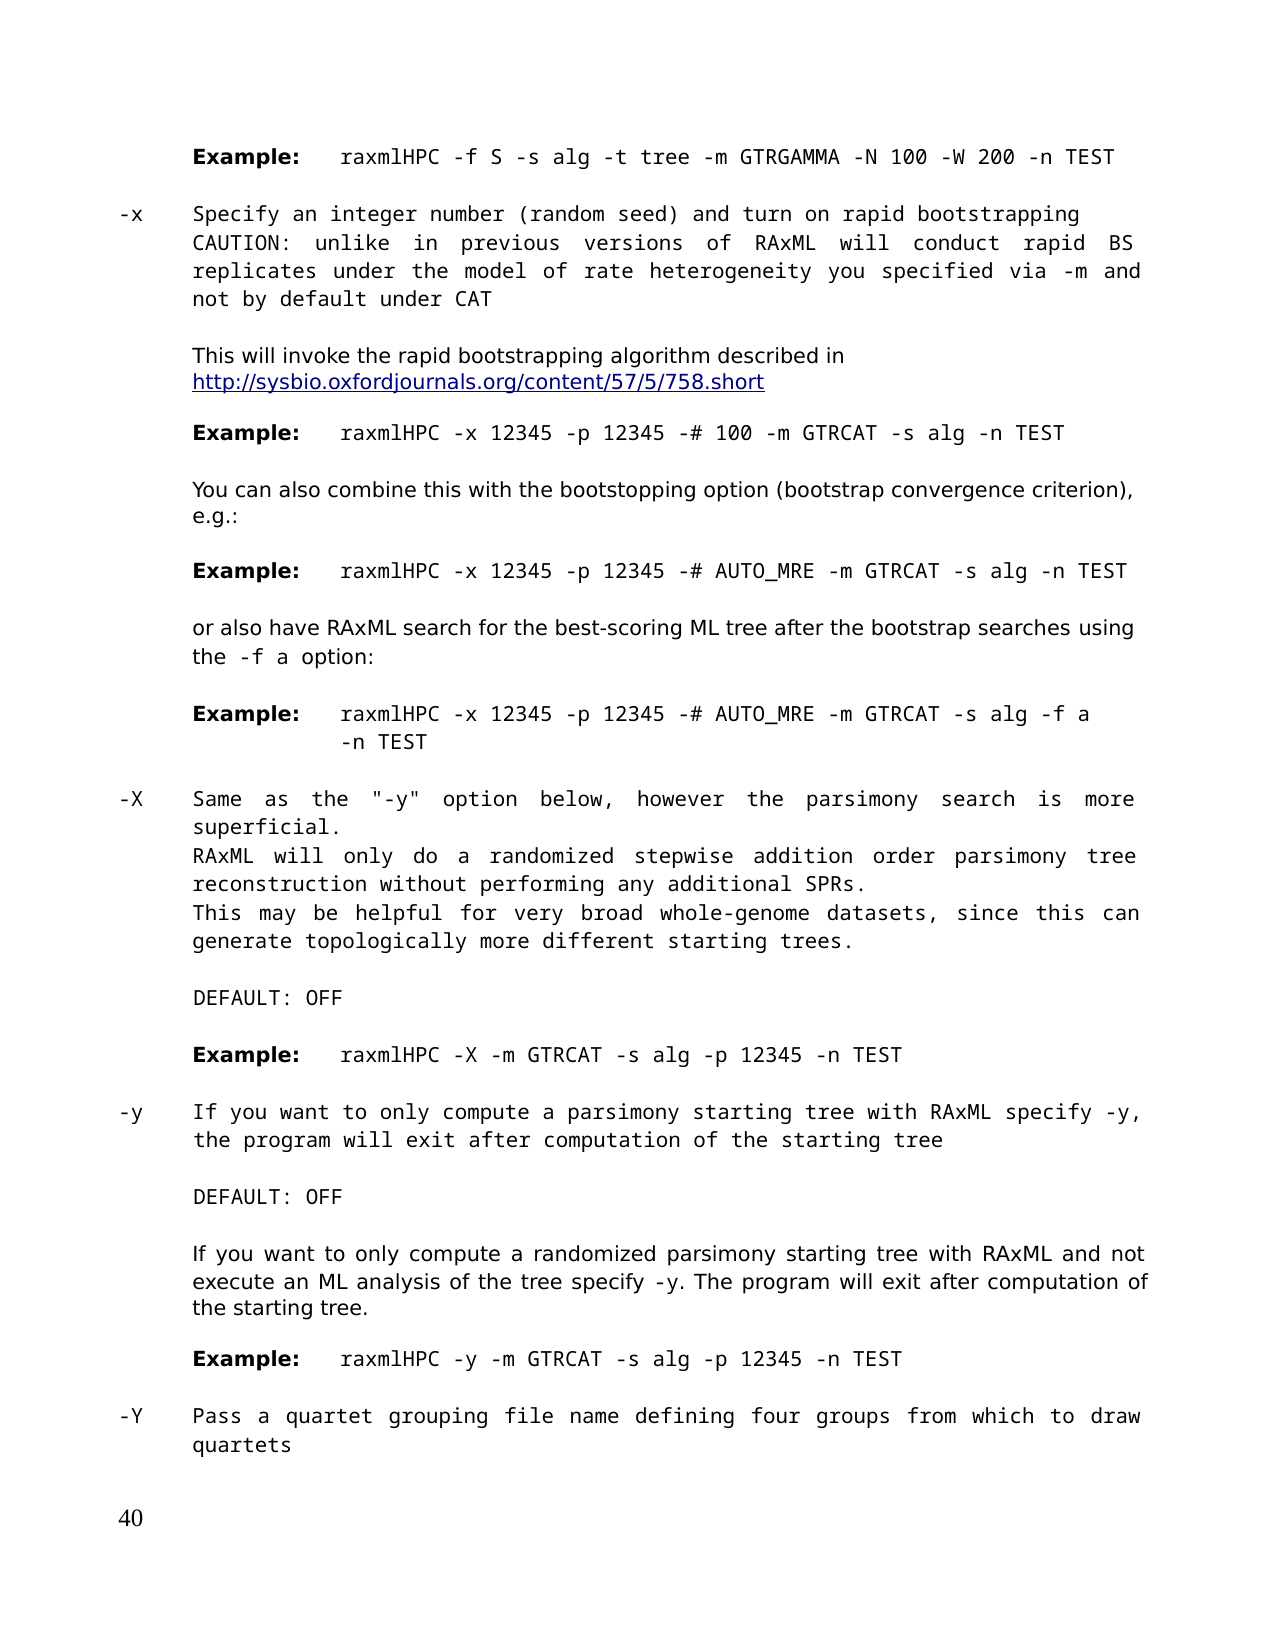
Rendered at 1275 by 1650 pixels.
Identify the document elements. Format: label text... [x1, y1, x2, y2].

text You can also combine this with the bootstopping option (bootstrap convergence criterion), e.g.: [118, 475, 1157, 528]
text -x Specify an integer number (random seed) and turn on rapid bootstrapping [118, 199, 1157, 228]
text or also have RAxML search for the best-scoring ML tree after the bootstrap searches using the -f a option: [118, 613, 1157, 670]
text RAxML will only do a randomized stepwise addition order parsimony tree reconstruction without performing any additional SPRs. [118, 841, 1157, 898]
text CAUTION: unlike in previous versions of RAxML will conduct rapid BS replicates under the model of rate heterogeneity you specified via -m and not by default under CAT [118, 228, 1157, 313]
text Example: raxmlHPC -y -m GTRCAT -s alg -p 12345 -n TEST [118, 1344, 1157, 1373]
text DEFAULT: OFF [118, 983, 1157, 1011]
text Example: raxmlHPC -f S -s alg -t tree -m GTRGAMMA -N 100 -W 200 -n TEST [118, 142, 1157, 171]
text If you want to only compute a randomized parsimony starting tree with RAxML and not execute an ML analysis of the tree specify -y. The program will exit after computation of the starting tree. [118, 1239, 1157, 1320]
text -n TEST [118, 727, 1157, 756]
text -X Same as the "-y" option below, however the parsimony search is more superficial. [118, 784, 1157, 841]
text http://sysbio.oxfordjournals.org/content/57/5/758.short [118, 370, 1157, 394]
text Example: raxmlHPC -x 12345 -p 12345 -# 100 -m GTRCAT -s alg -n TEST [118, 418, 1157, 447]
text -y If you want to only compute a parsimony starting tree with RAxML specify -y, [118, 1097, 1157, 1125]
text the program will exit after computation of the starting tree [118, 1125, 1157, 1154]
text This will invoke the rapid bootstrapping algorithm described in [118, 341, 1157, 370]
text Example: raxmlHPC -x 12345 -p 12345 -# AUTO_MRE -m GTRCAT -s alg -n TEST [118, 556, 1157, 585]
text DEFAULT: OFF [118, 1182, 1157, 1211]
text This may be helpful for very broad whole-genome datasets, since this can generate topologically more different starting trees. [118, 898, 1157, 954]
text Example: raxmlHPC -X -m GTRCAT -s alg -p 12345 -n TEST [118, 1040, 1157, 1068]
text -Y Pass a quartet grouping file name defining four groups from which to draw quartets [118, 1401, 1157, 1458]
text Example: raxmlHPC -x 12345 -p 12345 -# AUTO_MRE -m GTRCAT -s alg -f a [118, 699, 1157, 727]
